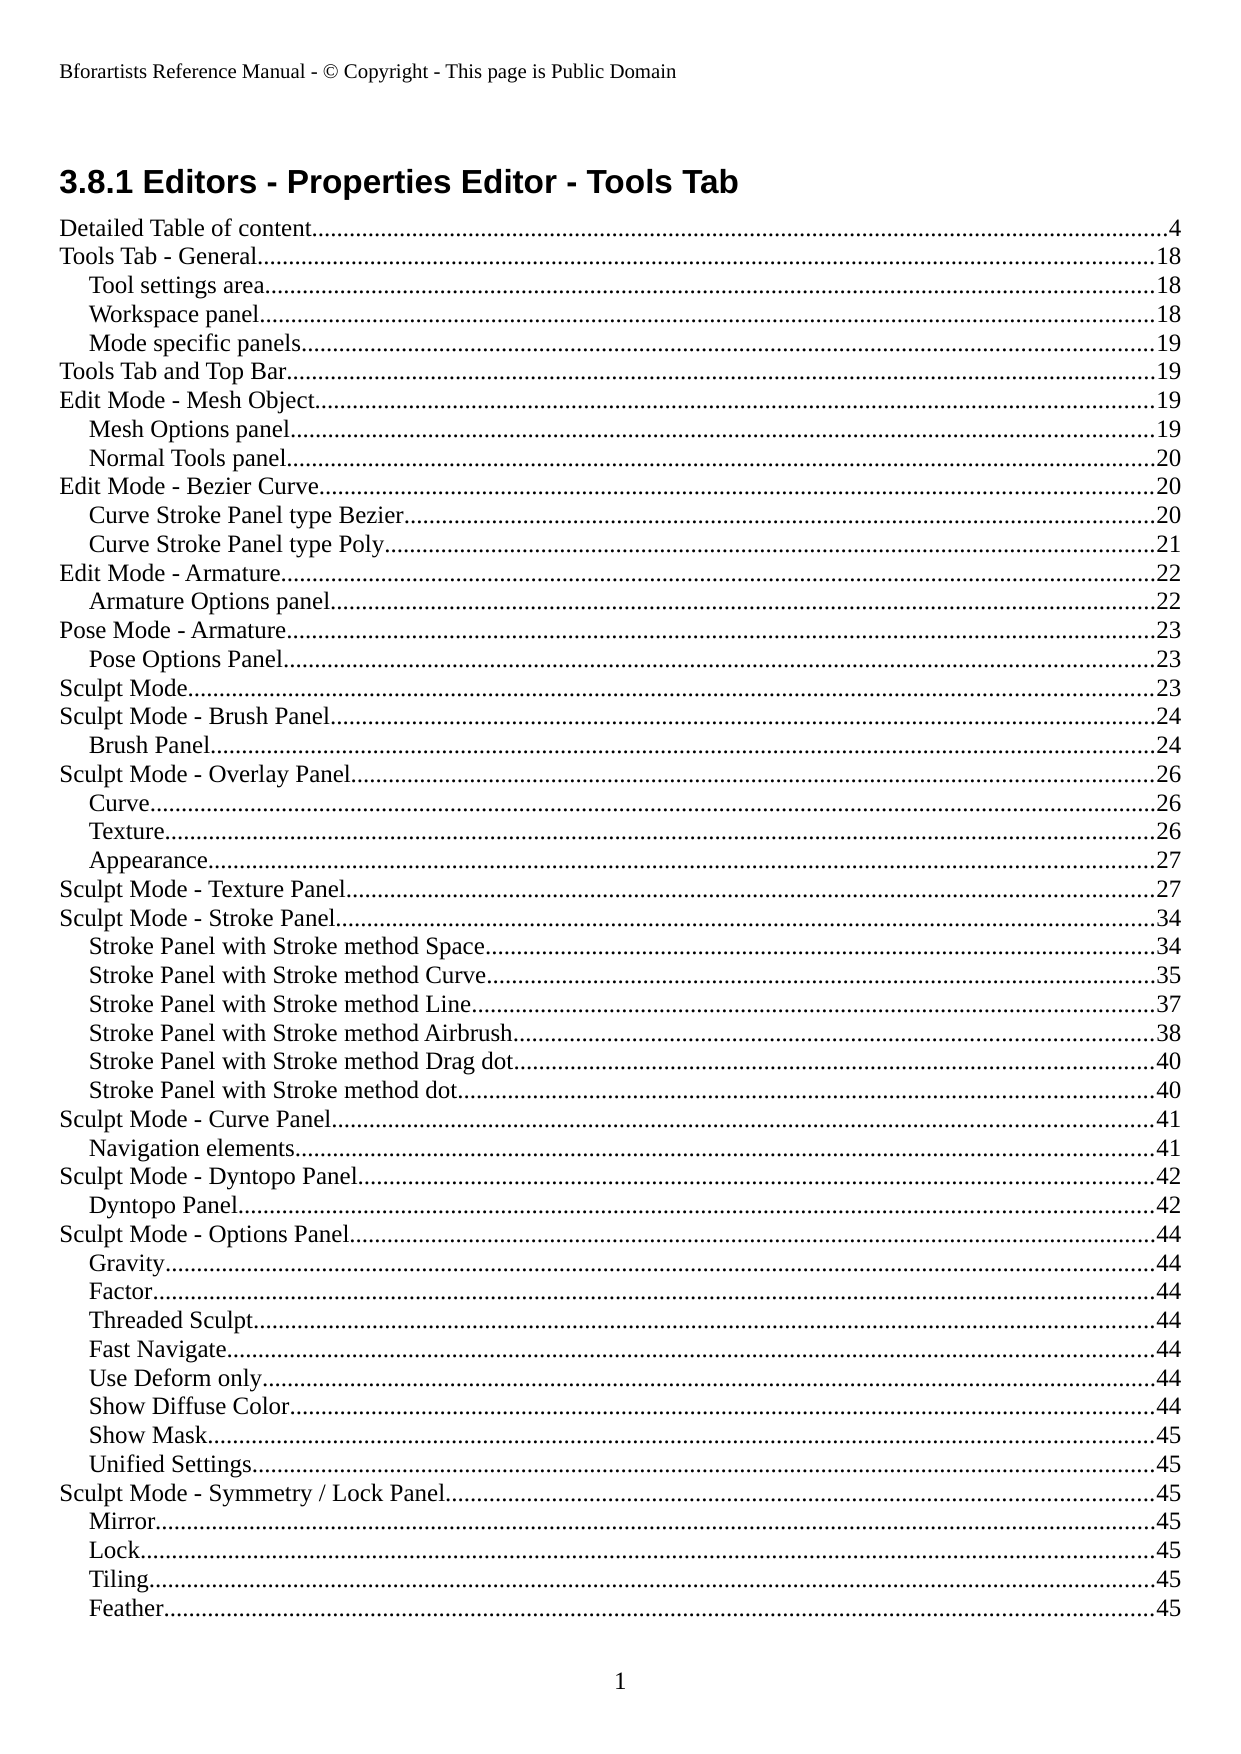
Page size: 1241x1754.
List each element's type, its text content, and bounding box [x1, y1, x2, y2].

text Armature Options panel 22 [88, 586, 1181, 615]
text Sculpt Mode - Dyntopo Panel 42 [59, 1161, 1181, 1190]
text Mesh Options panel 19 [88, 414, 1181, 443]
text Stroke Panel with Stroke method Curve 35 [88, 960, 1181, 989]
text Sculpt Mode - Options Panel 44 [59, 1219, 1181, 1248]
text Dyntopo Panel 42 [88, 1190, 1181, 1219]
text Curve 26 [88, 788, 1181, 816]
text Mirror 45 [88, 1506, 1181, 1535]
text Curve Stroke Panel type Poly 21 [88, 529, 1181, 558]
text Stroke Panel with Stroke method Drag dot 40 [88, 1046, 1181, 1075]
text Unified Settings 45 [88, 1449, 1181, 1478]
text Sculpt Mode 23 [59, 673, 1181, 701]
text Tools Tab - General 18 [59, 241, 1181, 270]
text Gravity 44 [88, 1248, 1181, 1276]
text Sculpt Mode - Curve Panel 41 [59, 1104, 1181, 1133]
text Tools Tab and Top Bar 19 [59, 356, 1181, 385]
text Mode specific panels 19 [88, 328, 1181, 356]
text Tiling 45 [88, 1564, 1181, 1593]
text Pose Mode - Armature 23 [59, 615, 1181, 644]
text Edit Mode - Bezier Curve 20 [59, 471, 1181, 500]
text Pose Options Panel 23 [88, 644, 1181, 673]
text Brush Panel 24 [88, 730, 1181, 759]
text Stroke Panel with Stroke method dot 40 [88, 1075, 1181, 1104]
text Workspace panel 18 [88, 299, 1181, 328]
text Stroke Panel with Stroke method Space 34 [88, 931, 1181, 960]
text Detailed Table of content 4 [59, 213, 1181, 241]
text Factor 44 [88, 1276, 1181, 1305]
text Show Mask 45 [88, 1420, 1181, 1449]
text Normal Tools panel 20 [88, 443, 1181, 471]
text Sculpt Mode - Symmetry / Lock Panel 45 [59, 1478, 1181, 1506]
text Tool settings area 18 [88, 270, 1181, 299]
text Edit Mode - Mesh Object 19 [59, 385, 1181, 414]
text Sculpt Mode - Stroke Panel 34 [59, 903, 1181, 931]
text Curve Stroke Panel type Bezier 20 [88, 500, 1181, 529]
text Feather 45 [88, 1593, 1181, 1621]
text Use Deform only 44 [88, 1363, 1181, 1391]
text Sculpt Mode - Texture Panel 27 [59, 874, 1181, 903]
text Texture 26 [88, 816, 1181, 845]
text Lock 45 [88, 1535, 1181, 1564]
text Threaded Sculpt 44 [88, 1305, 1181, 1334]
text Show Diffuse Color 44 [88, 1391, 1181, 1420]
text Stroke Panel with Stroke method Airbrush 38 [88, 1018, 1181, 1046]
text Edit Mode - Armature 22 [59, 558, 1181, 586]
text Fast Navigate 44 [88, 1334, 1181, 1363]
text Appearance 27 [88, 845, 1181, 874]
text Sculpt Mode - Brush Panel 24 [59, 701, 1181, 730]
text Stroke Panel with Stroke method Line 37 [88, 989, 1181, 1018]
subtitle 3.8.1 Editors - Properties Editor - Tools Tab [59, 162, 1181, 200]
text Sculpt Mode - Overlay Panel 26 [59, 759, 1181, 788]
text Navigation elements 41 [88, 1133, 1181, 1161]
